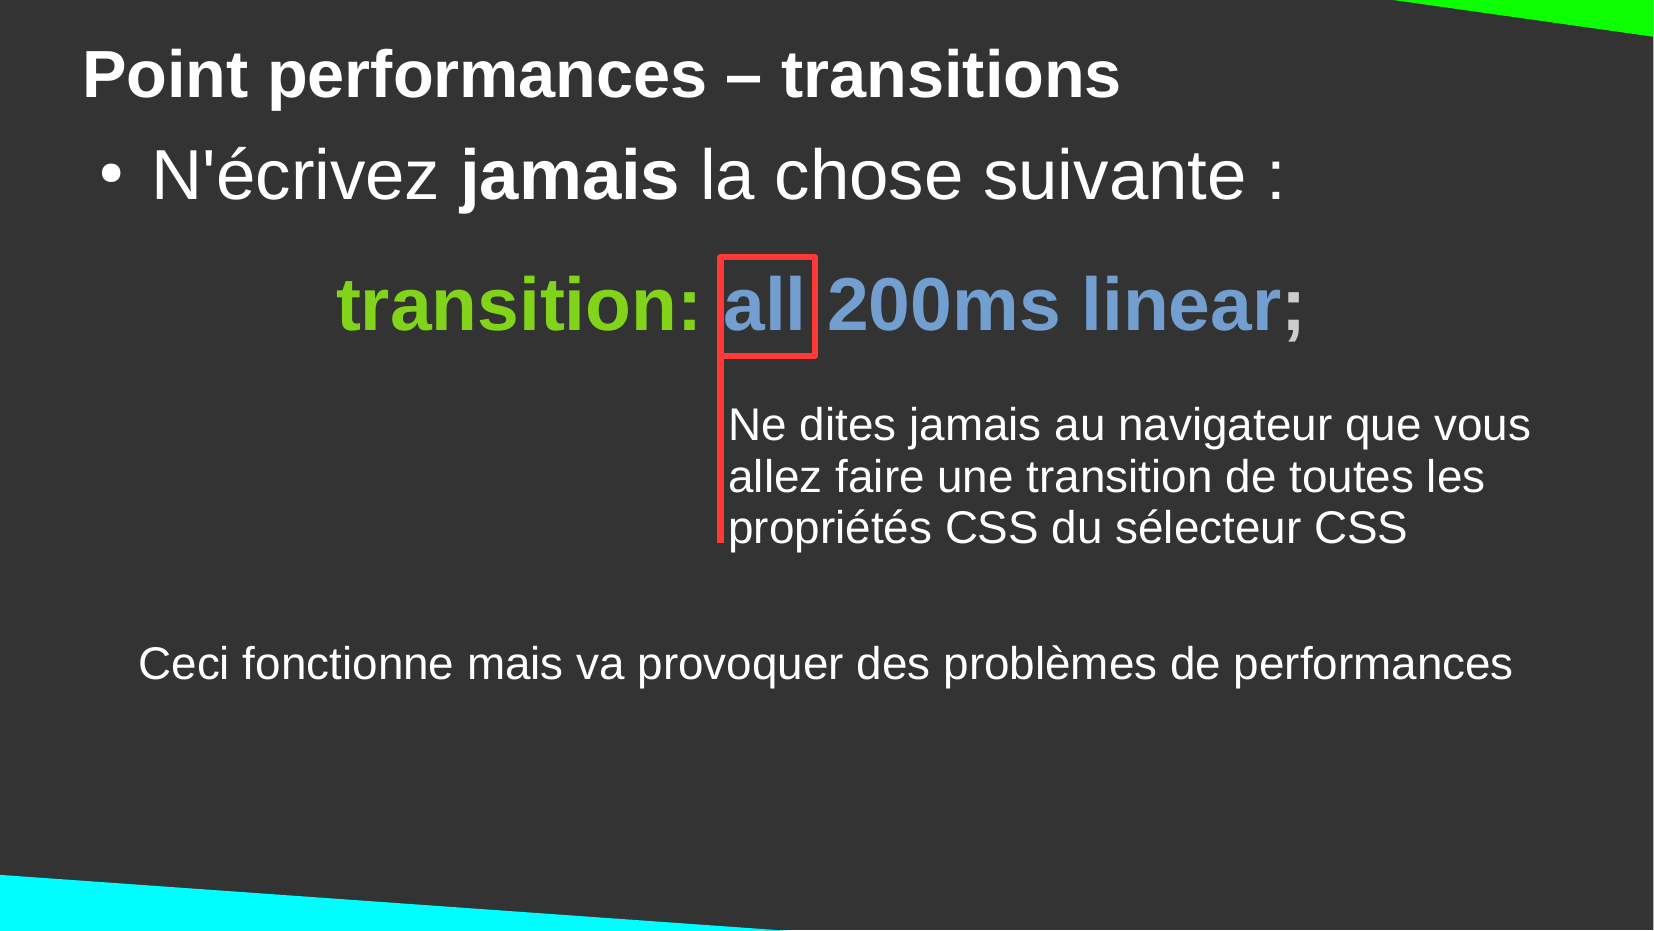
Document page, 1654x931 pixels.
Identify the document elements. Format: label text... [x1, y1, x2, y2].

text_box Ceci fonctionne mais va provoquer des problèmes de performances [23, 630, 1630, 697]
text_box [0, 874, 791, 931]
title Ne dites jamais au navigateur que vous allez faire une transition de toutes les propriétés CSS du sélecteur CSS [728, 399, 1595, 556]
text_box [1393, 0, 1654, 37]
text_box transition: all 200ms linear; [724, 260, 812, 353]
list N'écrivez jamais la chose suivante : [80, 135, 1605, 225]
title Point performances – transitions [82, 37, 1571, 122]
text_box transition: all 200ms linear; [818, 255, 1595, 355]
text_box transition: all 200ms linear; [48, 255, 717, 355]
